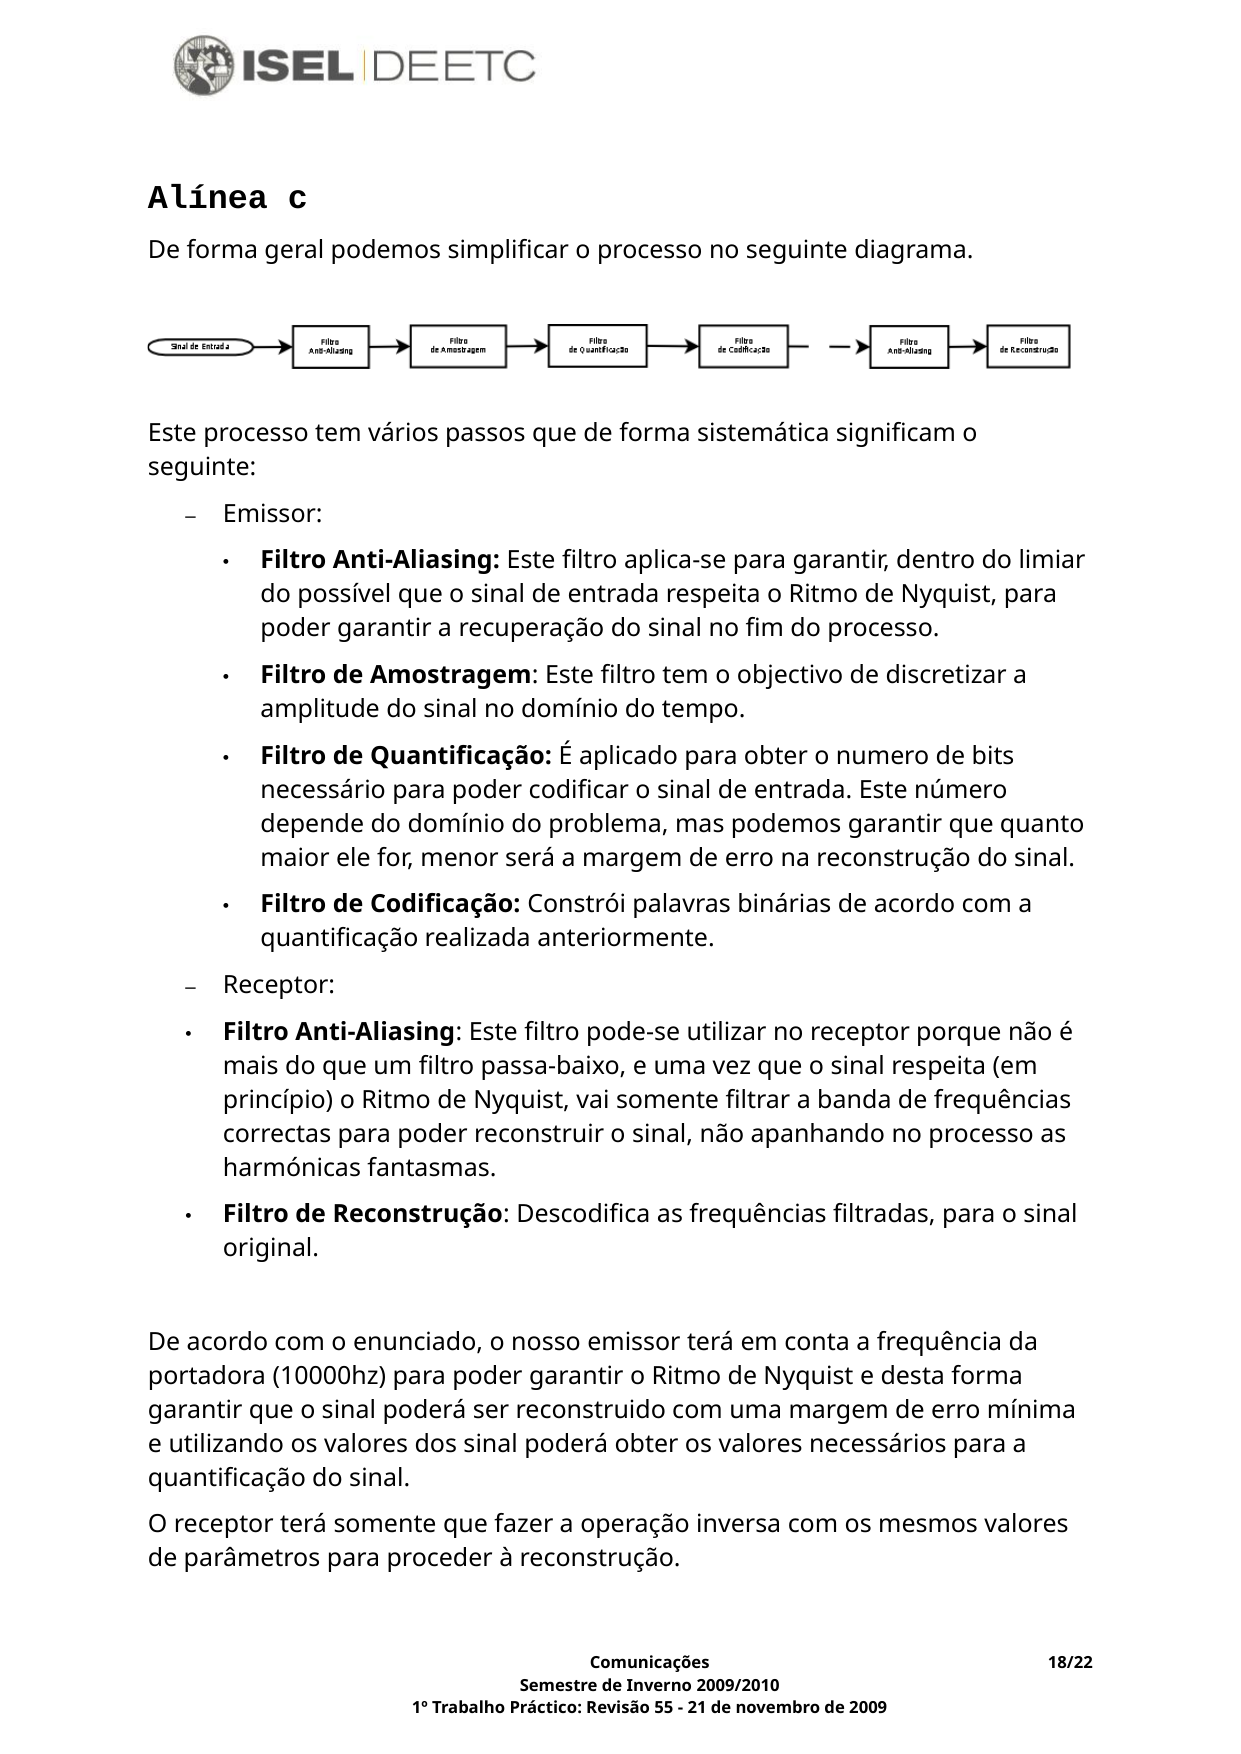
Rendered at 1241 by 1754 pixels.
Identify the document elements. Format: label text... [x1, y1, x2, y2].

text De forma geral podemos simplificar o processo no seguinte diagrama. [148, 232, 1093, 266]
subtitle Alínea c [148, 181, 1093, 219]
list Filtro de Quantificação: É aplicado para obter o numero de bits necessário para poder codificar o sinal de entrada. Este número depende do domínio do problema, mas podemos garantir que quanto maior ele for, menor será a margem de erro na reconstrução do sinal. [223, 737, 1093, 873]
list Filtro Anti-Aliasing: Este filtro aplica-se para garantir, dentro do limiar do possível que o sinal de entrada respeita o Ritmo de Nyquist, para poder garantir a recuperação do sinal no fim do processo. [223, 542, 1093, 644]
text O receptor terá somente que fazer a operação inversa com os mesmos valores de parâmetros para proceder à reconstrução. [148, 1506, 1093, 1574]
list Filtro de Reconstrução: Descodifica as frequências filtradas, para o sinal original. [185, 1196, 1093, 1264]
picture [147, 324, 1093, 369]
list Filtro de Amostragem: Este filtro tem o objectivo de discretizar a amplitude do sinal no domínio do tempo. [223, 657, 1093, 725]
list Emissor: [185, 495, 1093, 529]
list Receptor: [185, 967, 1093, 1001]
list Filtro de Codificação: Constrói palavras binárias de acordo com a quantificação realizada anteriormente. [223, 886, 1093, 954]
list Filtro Anti-Aliasing: Este filtro pode-se utilizar no receptor porque não é mais do que um filtro passa-baixo, e uma vez que o sinal respeita (em princípio) o Ritmo de Nyquist, vai somente filtrar a banda de frequências correctas para poder reconstruir o sinal, não apanhando no processo as harmónicas fantasmas. [185, 1013, 1093, 1183]
picture [164, 20, 566, 121]
text Este processo tem vários passos que de forma sistemática significam o seguinte: [148, 415, 1093, 483]
text De acordo com o enunciado, o nosso emissor terá em conta a frequência da portadora (10000hz) para poder garantir o Ritmo de Nyquist e desta forma garantir que o sinal poderá ser reconstruido com uma margem de erro mínima e utilizando os valores dos sinal poderá obter os valores necessários para a quantificação do sinal. [148, 1323, 1093, 1493]
